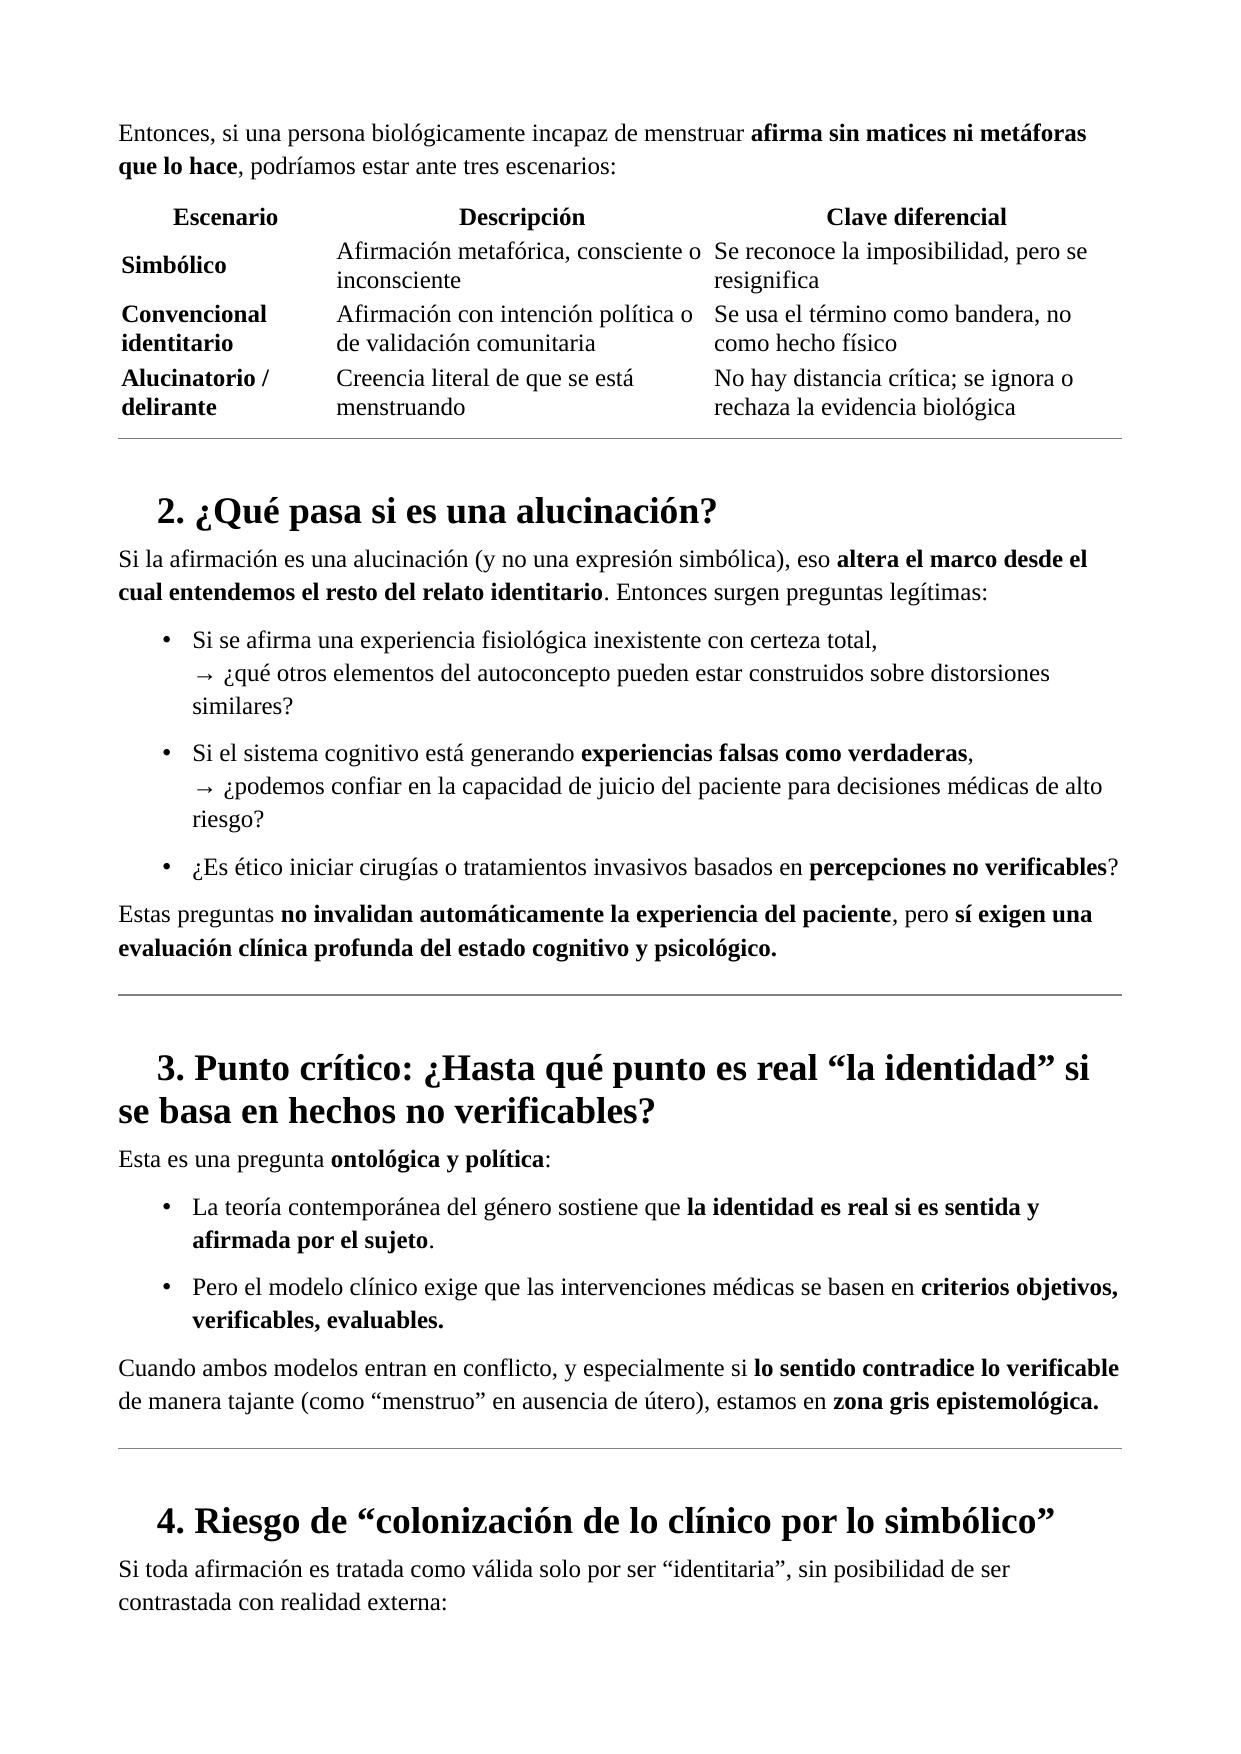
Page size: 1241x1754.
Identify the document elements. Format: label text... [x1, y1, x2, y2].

text Entonces, si una persona biológicamente incapaz de menstruar afirma sin matices ni metáforas que lo hace, podríamos estar ante tres escenarios: [118, 118, 1122, 180]
list La teoría contemporánea del género sostiene que la identidad es real si es sentida y afirmada por el sujeto. [162, 1192, 1122, 1253]
table_header Clave diferencial [711, 199, 1122, 233]
list Si se afirma una experiencia fisiológica inexistente con certeza total, → ¿qué otros elementos del autoconcepto pueden estar construidos sobre distorsiones similares? [162, 625, 1122, 719]
table_header Descripción [333, 199, 711, 233]
table_cell Se usa el término como bandera, no como hecho físico [711, 297, 1122, 360]
text Cuando ambos modelos entran en conflicto, y especialmente si lo sentido contradice lo verificable de manera tajante (como “menstruo” en ausencia de útero), estamos en zona gris epistemológica. [118, 1353, 1122, 1415]
text Estas preguntas no invalidan automáticamente la experiencia del paciente, pero sí exigen una evaluación clínica profunda del estado cognitivo y psicológico. [118, 899, 1122, 961]
table_cell No hay distancia crítica; se ignora o rechaza la evidencia biológica [711, 360, 1122, 423]
subtitle 🧭 4. Riesgo de “colonización de lo clínico por lo simbólico” [118, 1499, 1122, 1542]
table_cell Convencional identitario [118, 297, 333, 360]
subtitle 🧩 2. ¿Qué pasa si es una alucinación? [118, 488, 1122, 532]
table_cell Se reconoce la imposibilidad, pero se resignifica [711, 233, 1122, 297]
table_cell Alucinatorio / delirante [118, 360, 333, 423]
text Si toda afirmación es tratada como válida solo por ser “identitaria”, sin posibilidad de ser contrastada con realidad externa: [118, 1554, 1122, 1616]
text Si la afirmación es una alucinación (y no una expresión simbólica), eso altera el marco desde el cual entendemos el resto del relato identitario. Entonces surgen preguntas legítimas: [118, 544, 1122, 606]
table_cell Simbólico [118, 233, 333, 297]
list Pero el modelo clínico exige que las intervenciones médicas se basen en criterios objetivos, verificables, evaluables. [162, 1272, 1122, 1334]
table_cell Afirmación con intención política o de validación comunitaria [333, 297, 711, 360]
table_header Escenario [118, 199, 333, 233]
list ¿Es ético iniciar cirugías o tratamientos invasivos basados en percepciones no verificables? [162, 852, 1122, 881]
table_cell Creencia literal de que se está menstruando [333, 360, 711, 423]
table_cell Afirmación metafórica, consciente o inconsciente [333, 233, 711, 297]
list Si el sistema cognitivo está generando experiencias falsas como verdaderas, → ¿podemos confiar en la capacidad de juicio del paciente para decisiones médicas de alto riesgo? [162, 738, 1122, 833]
subtitle 🔥 3. Punto crítico: ¿Hasta qué punto es real “la identidad” si se basa en hechos no verificables? [118, 1045, 1122, 1132]
text Esta es una pregunta ontológica y política: [118, 1144, 1122, 1173]
